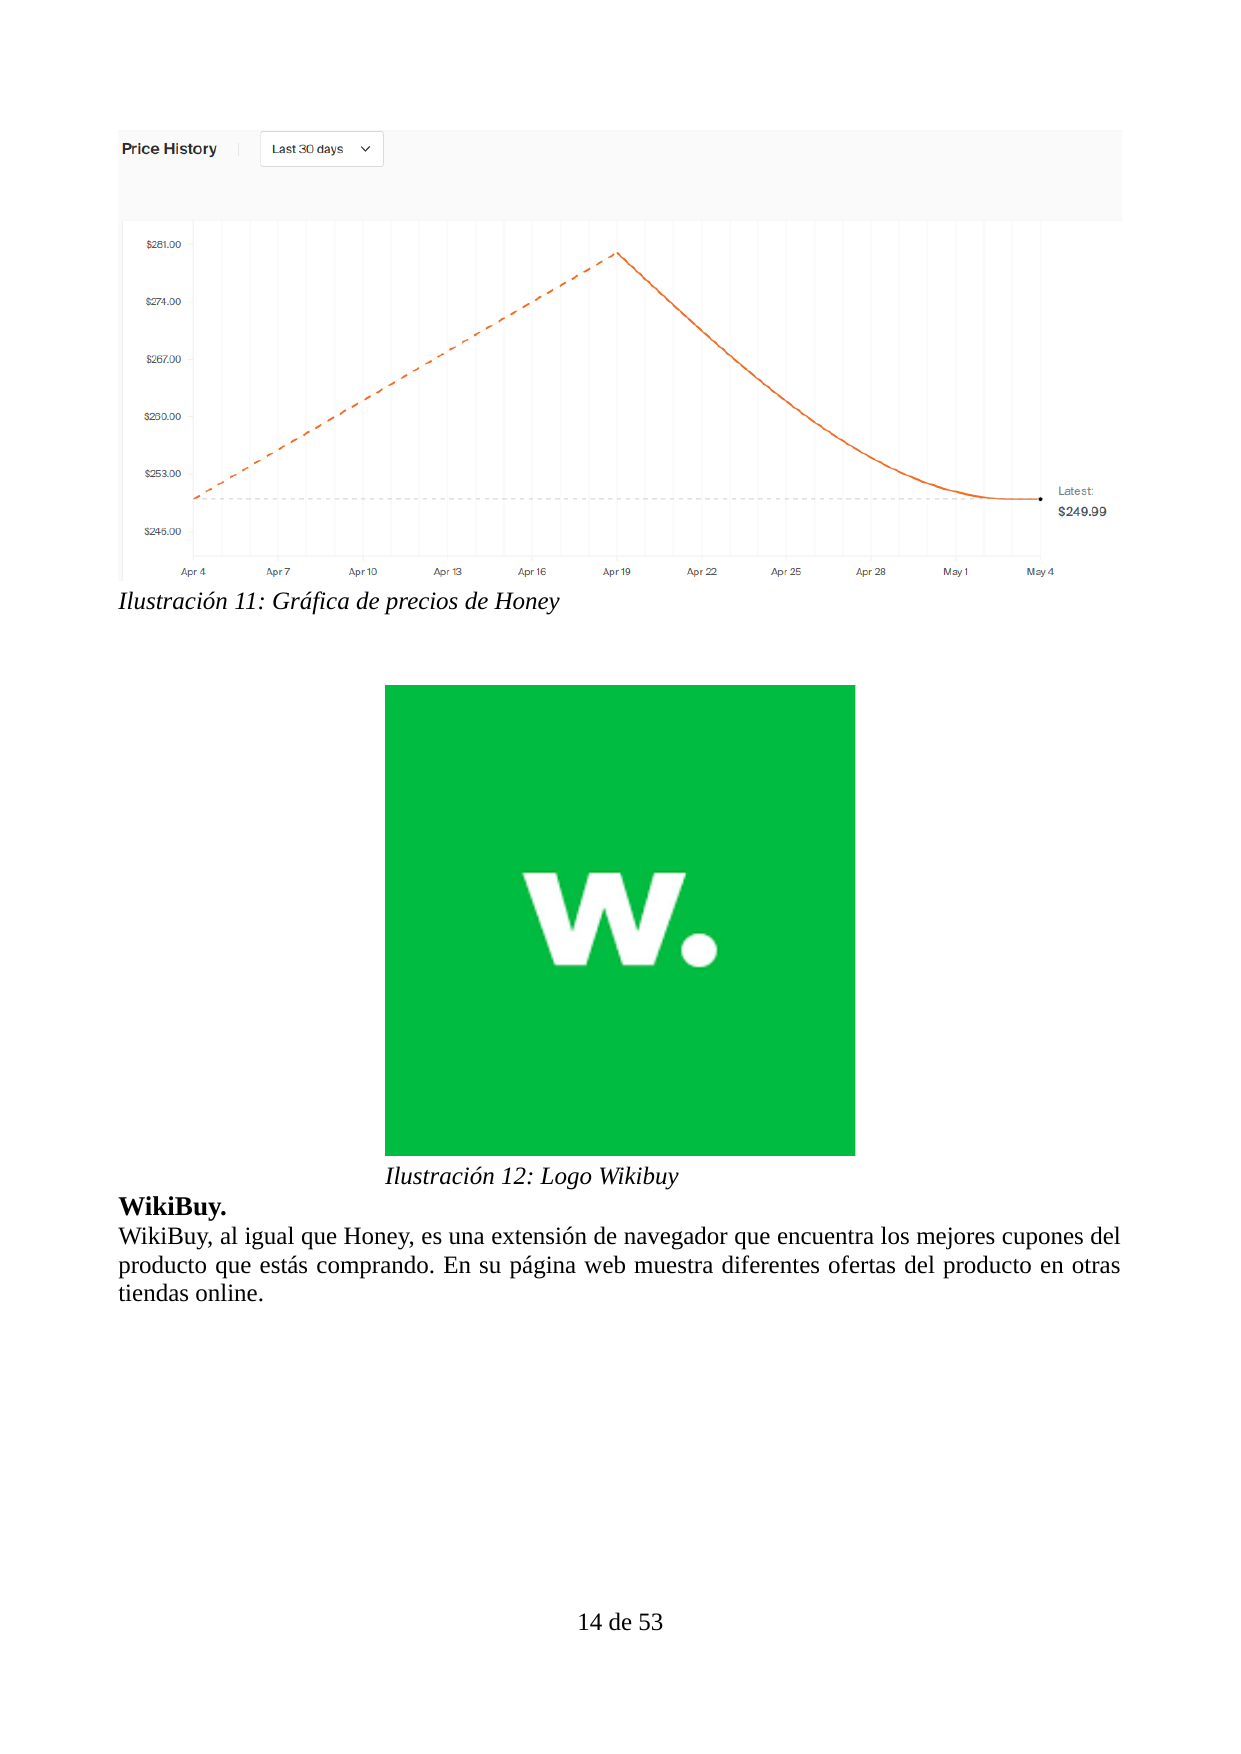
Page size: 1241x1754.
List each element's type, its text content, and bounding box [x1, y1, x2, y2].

picture [385, 685, 856, 1156]
text Ilustración 12: Logo Wikibuy [385, 1156, 855, 1190]
text Ilustración 11: Gráfica de precios de Honey [118, 581, 1122, 615]
text WikiBuy, al igual que Honey, es una extensión de navegador que encuentra los mejores cupones del producto que estás comprando. En su página web muestra diferentes ofertas del producto en otras tiendas online. [118, 1221, 1122, 1307]
picture [118, 130, 1123, 581]
text WikiBuy. [118, 1190, 1122, 1221]
